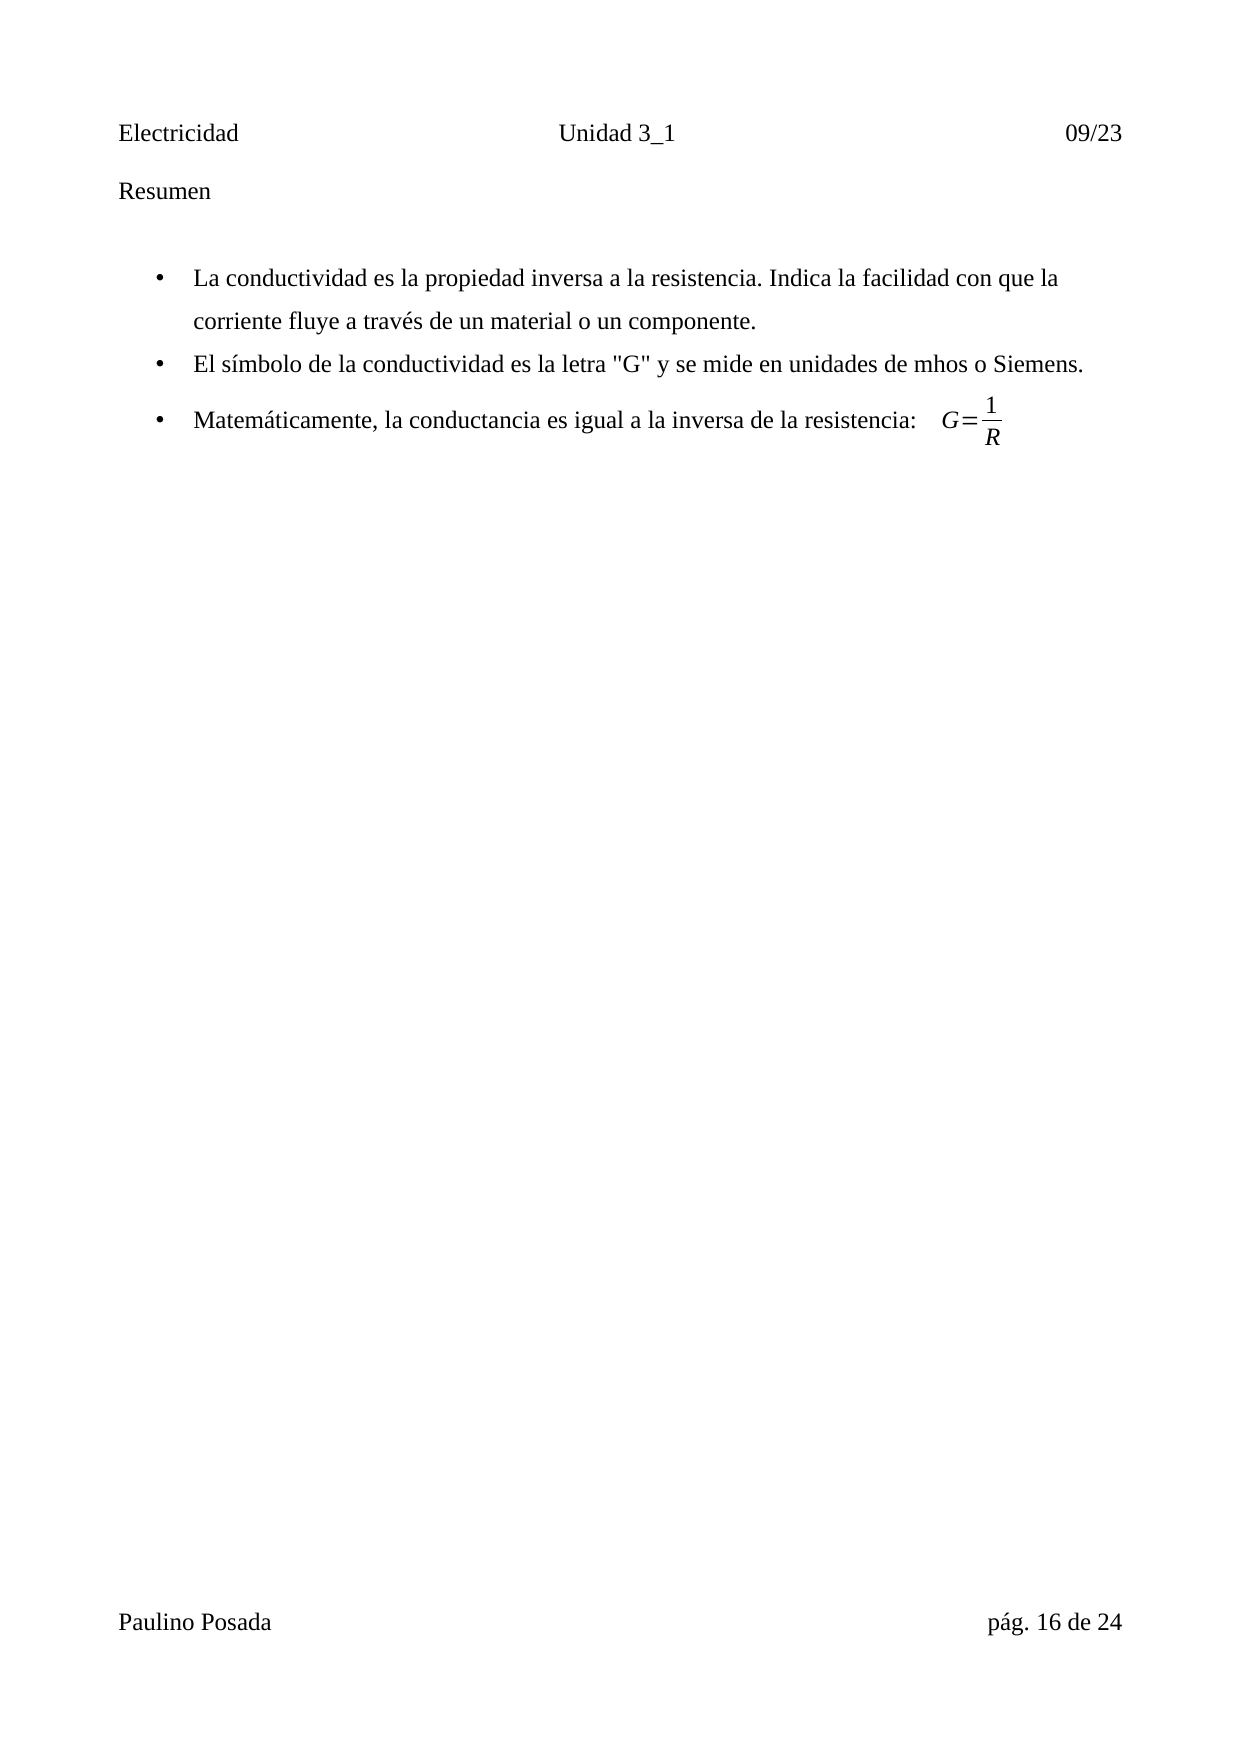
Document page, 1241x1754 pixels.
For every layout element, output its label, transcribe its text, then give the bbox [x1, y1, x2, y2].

list La conductividad es la propiedad inversa a la resistencia. Indica la facilidad con que la corriente fluye a través de un material o un componente. [156, 263, 1122, 334]
list El símbolo de la conductividad es la letra "G" y se mide en unidades de mhos o Siemens. [156, 349, 1122, 378]
text Resumen [118, 176, 1122, 205]
list Matemáticamente, la conductancia es igual a la inversa de la resistencia: [156, 392, 1122, 451]
